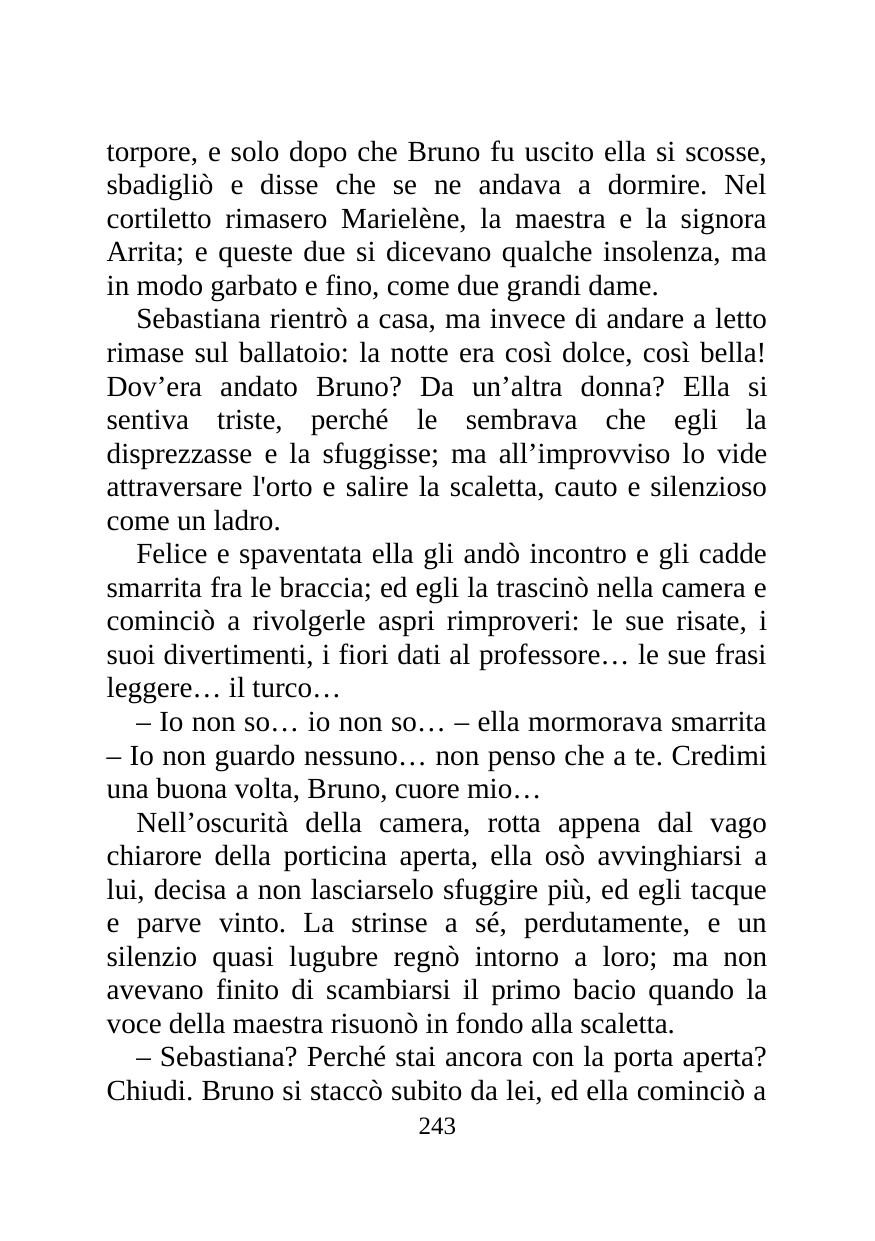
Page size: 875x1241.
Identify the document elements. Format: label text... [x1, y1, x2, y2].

text Felice e spaventata ella gli andò incontro e gli cadde smarrita fra le braccia; ed egli la trascinò nella camera e cominciò a rivolgerle aspri rimproveri: le sue risate, i suoi divertimenti, i fiori dati al professore… le sue frasi leggere… il turco… [106, 536, 768, 704]
text torpore, e solo dopo che Bruno fu uscito ella si scosse, sbadigliò e disse che se ne andava a dormire. Nel cortiletto rimasero Marielène, la maestra e la signora Arrita; e queste due si dicevano qualche insolenza, ma in modo garbato e fino, come due grandi dame. [106, 134, 768, 302]
text – Io non so… io non so… – ella mormorava smarrita – Io non guardo nessuno… non penso che a te. Credimi una buona volta, Bruno, cuore mio… [106, 704, 768, 805]
text – Sebastiana? Perché stai ancora con la porta aperta? Chiudi. Bruno si staccò subito da lei, ed ella cominciò a [106, 1039, 768, 1107]
text Sebastiana rientrò a casa, ma invece di andare a letto rimase sul ballatoio: la notte era così dolce, così bella! Dov’era andato Bruno? Da un’altra donna? Ella si sentiva triste, perché le sembrava che egli la disprezzasse e la sfuggisse; ma all’improvviso lo vide attraversare l'orto e salire la scaletta, cauto e silenzioso come un ladro. [106, 302, 768, 536]
text Nell’oscurità della camera, rotta appena dal vago chiarore della porticina aperta, ella osò avvinghiarsi a lui, decisa a non lasciarselo sfuggire più, ed egli tacque e parve vinto. La strinse a sé, perdutamente, e un silenzio quasi lugubre regnò intorno a loro; ma non avevano finito di scambiarsi il primo bacio quando la voce della maestra risuonò in fondo alla scaletta. [106, 805, 768, 1039]
